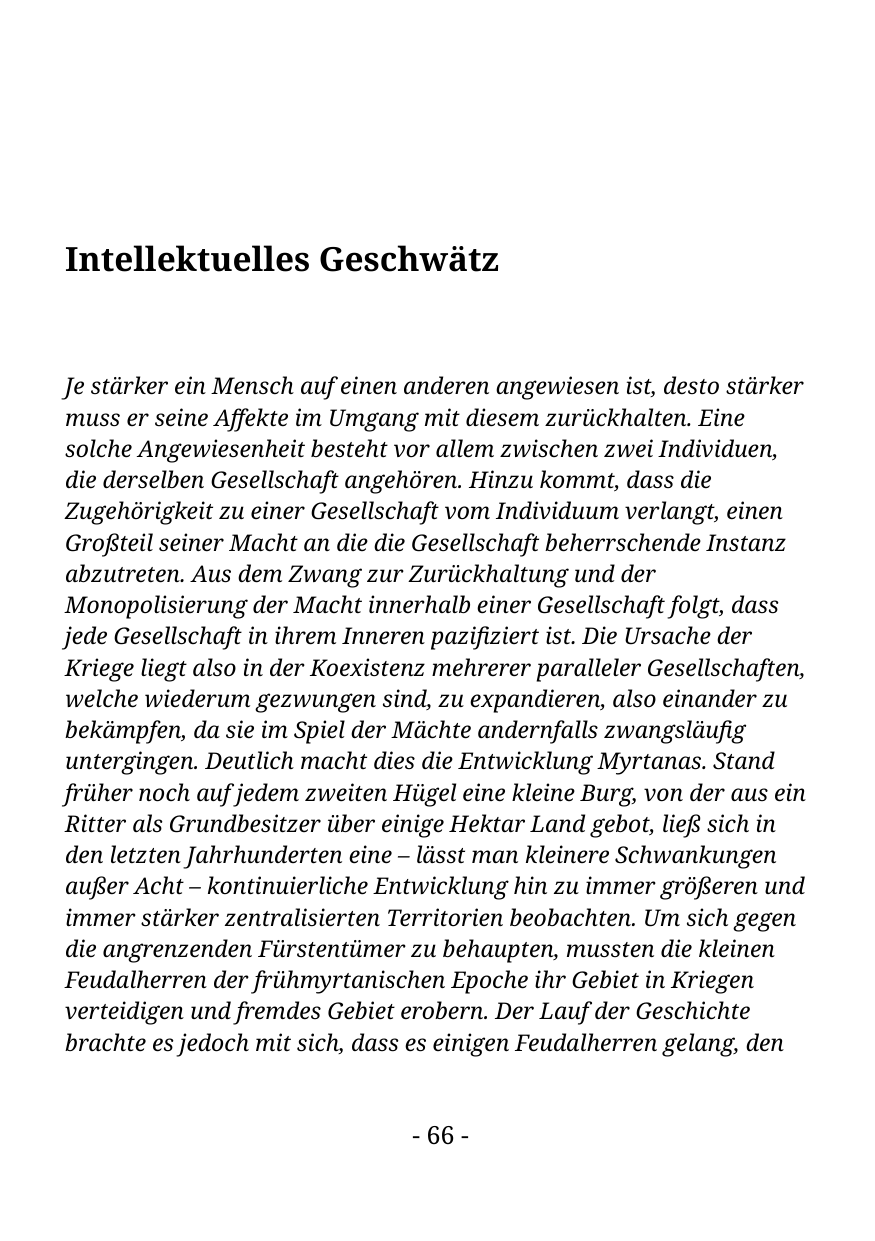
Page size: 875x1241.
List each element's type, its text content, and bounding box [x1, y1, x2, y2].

subtitle Intellektuelles Geschwätz [65, 236, 809, 282]
text Je stärker ein Mensch auf einen anderen angewiesen ist, desto stärker muss er seine Affekte im Umgang mit diesem zurückhalten. Eine solche Angewiesenheit besteht vor allem zwischen zwei Individuen, die derselben Gesellschaft angehören. Hinzu kommt, dass die Zugehörigkeit zu einer Gesellschaft vom Individuum verlangt, einen Großteil seiner Macht an die die Gesellschaft beherrschende Instanz abzutreten. Aus dem Zwang zur Zurückhaltung und der Monopolisierung der Macht innerhalb einer Gesellschaft folgt, dass jede Gesellschaft in ihrem Inneren pazifiziert ist. Die Ursache der Kriege liegt also in der Koexistenz mehrerer paralleler Gesellschaften, welche wiederum gezwungen sind, zu expandieren, also einander zu bekämpfen, da sie im Spiel der Mächte andernfalls zwangsläufig untergingen. Deutlich macht dies die Entwicklung Myrtanas. Stand früher noch auf jedem zweiten Hügel eine kleine Burg, von der aus ein Ritter als Grundbesitzer über einige Hektar Land gebot, ließ sich in den letzten Jahrhunderten eine – lässt man kleinere Schwankungen außer Acht – kontinuierliche Entwicklung hin zu immer größeren und immer stärker zentralisierten Territorien beobachten. Um sich gegen die angrenzenden Fürstentümer zu behaupten, mussten die kleinen Feudalherren der frühmyrtanischen Epoche ihr Gebiet in Kriegen verteidigen und fremdes Gebiet erobern. Der Lauf der Geschichte brachte es jedoch mit sich, dass es einigen Feudalherren gelang, den [65, 370, 809, 1058]
